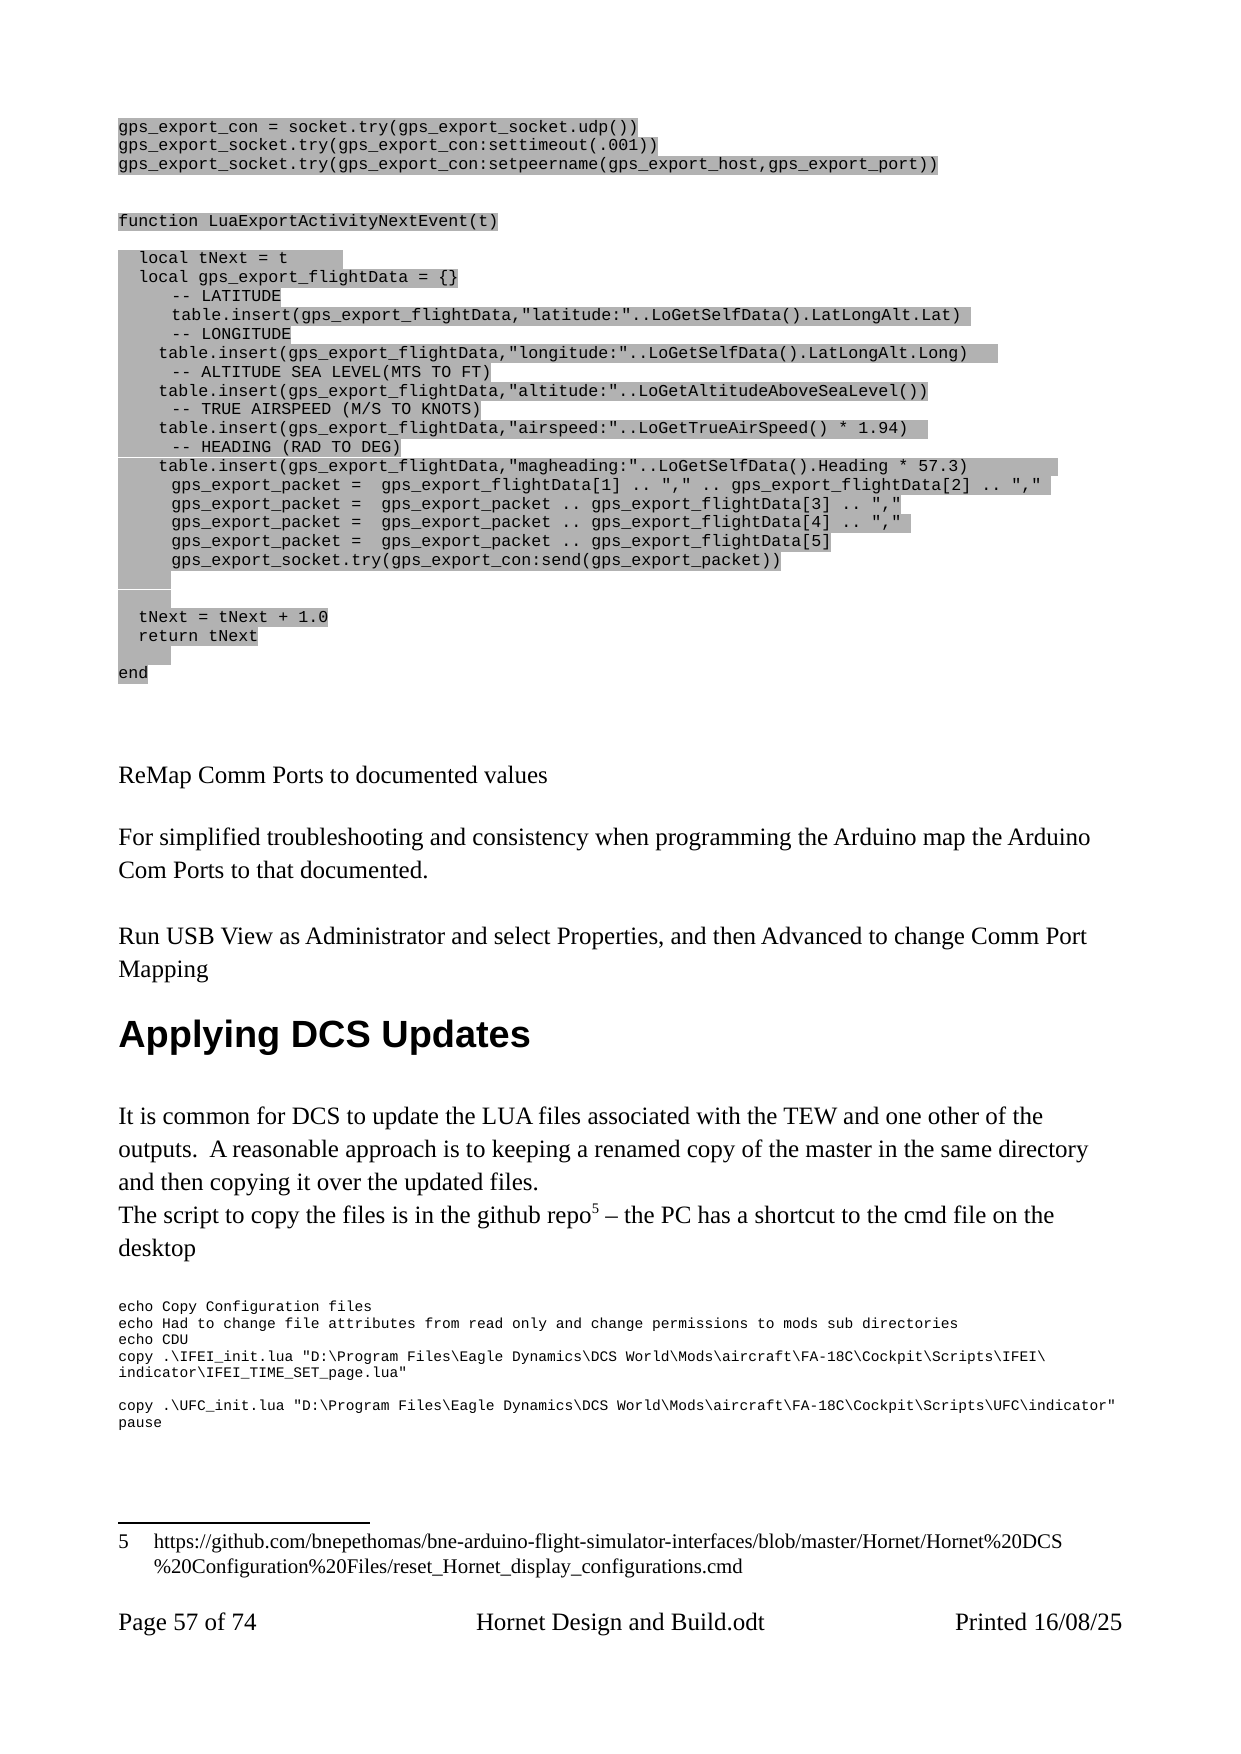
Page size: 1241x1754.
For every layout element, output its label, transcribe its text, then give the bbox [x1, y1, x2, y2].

text gps_export_socket.try(gps_export_con:send(gps_export_packet)) [118, 552, 1181, 571]
text echo Had to change file attributes from read only and change permissions to mods sub directories [118, 1316, 1122, 1332]
text table.insert(gps_export_flightData,"altitude:"..LoGetAltitudeAboveSeaLevel()) [118, 382, 1181, 401]
text table.insert(gps_export_flightData,"latitude:"..LoGetSelfData().LatLongAlt.Lat) [118, 307, 1181, 326]
text return tNext [118, 627, 1181, 646]
text The script to copy the files is in the github repo – the PC has a shortcut to the cmd file on the desktop [118, 1200, 1122, 1262]
text end [118, 665, 1181, 684]
text gps_export_packet = gps_export_packet .. gps_export_flightData[3] .. "," [118, 495, 1181, 514]
subtitle Applying DCS Updates [118, 1012, 1122, 1056]
text local gps_export_flightData = {} [118, 269, 1181, 288]
text -- LONGITUDE [118, 326, 1181, 344]
text -- ALTITUDE SEA LEVEL(MTS TO FT) [118, 363, 1181, 382]
text pause [118, 1415, 1122, 1432]
text table.insert(gps_export_flightData,"longitude:"..LoGetSelfData().LatLongAlt.Long) [118, 344, 1181, 363]
text -- TRUE AIRSPEED (M/S TO KNOTS) [118, 401, 1181, 420]
text It is common for DCS to update the LUA files associated with the TEW and one other of the outputs. A reasonable approach is to keeping a renamed copy of the master in the same directory and then copying it over the updated files. [118, 1101, 1122, 1196]
text table.insert(gps_export_flightData,"airspeed:"..LoGetTrueAirSpeed() * 1.94) [118, 420, 1181, 439]
text copy .\IFEI_init.lua "D:\Program Files\Eagle Dynamics\DCS World\Mods\aircraft\FA-18C\Cockpit\Scripts\IFEI\indicator\IFEI_TIME_SET_page.lua" [118, 1349, 1122, 1382]
text -- HEADING (RAD TO DEG) [118, 439, 1181, 457]
text echo CDU [118, 1332, 1122, 1349]
text gps_export_socket.try(gps_export_con:setpeername(gps_export_host,gps_export_port)) [118, 156, 1181, 175]
text gps_export_packet = gps_export_packet .. gps_export_flightData[5] [118, 533, 1181, 552]
text local tNext = t [118, 250, 1181, 269]
text table.insert(gps_export_flightData,"magheading:"..LoGetSelfData().Heading * 57.3) [118, 457, 1181, 476]
text function LuaExportActivityNextEvent(t) [118, 212, 1181, 231]
text -- LATITUDE [118, 288, 1181, 307]
text ReMap Comm Ports to documented values [118, 760, 1122, 789]
text For simplified troubleshooting and consistency when programming the Arduino map the Arduino Com Ports to that documented. [118, 822, 1122, 884]
text https://github.com/bnepethomas/bne-arduino-flight-simulator-interfaces/blob/master/Hornet/Hornet%20DCS%20Configuration%20Files/reset_Hornet_display_configurations.cmd [118, 1529, 1122, 1578]
text gps_export_packet = gps_export_packet .. gps_export_flightData[4] .. "," [118, 514, 1181, 533]
text gps_export_con = socket.try(gps_export_socket.udp()) [118, 118, 1181, 137]
text gps_export_packet = gps_export_flightData[1] .. "," .. gps_export_flightData[2] .. "," [118, 476, 1181, 495]
text echo Copy Configuration files [118, 1299, 1122, 1316]
text tNext = tNext + 1.0 [118, 608, 1181, 627]
text gps_export_socket.try(gps_export_con:settimeout(.001)) [118, 137, 1181, 156]
text Run USB View as Administrator and select Properties, and then Advanced to change Comm Port Mapping [118, 921, 1122, 983]
text copy .\UFC_init.lua "D:\Program Files\Eagle Dynamics\DCS World\Mods\aircraft\FA-18C\Cockpit\Scripts\UFC\indicator" [118, 1399, 1122, 1415]
